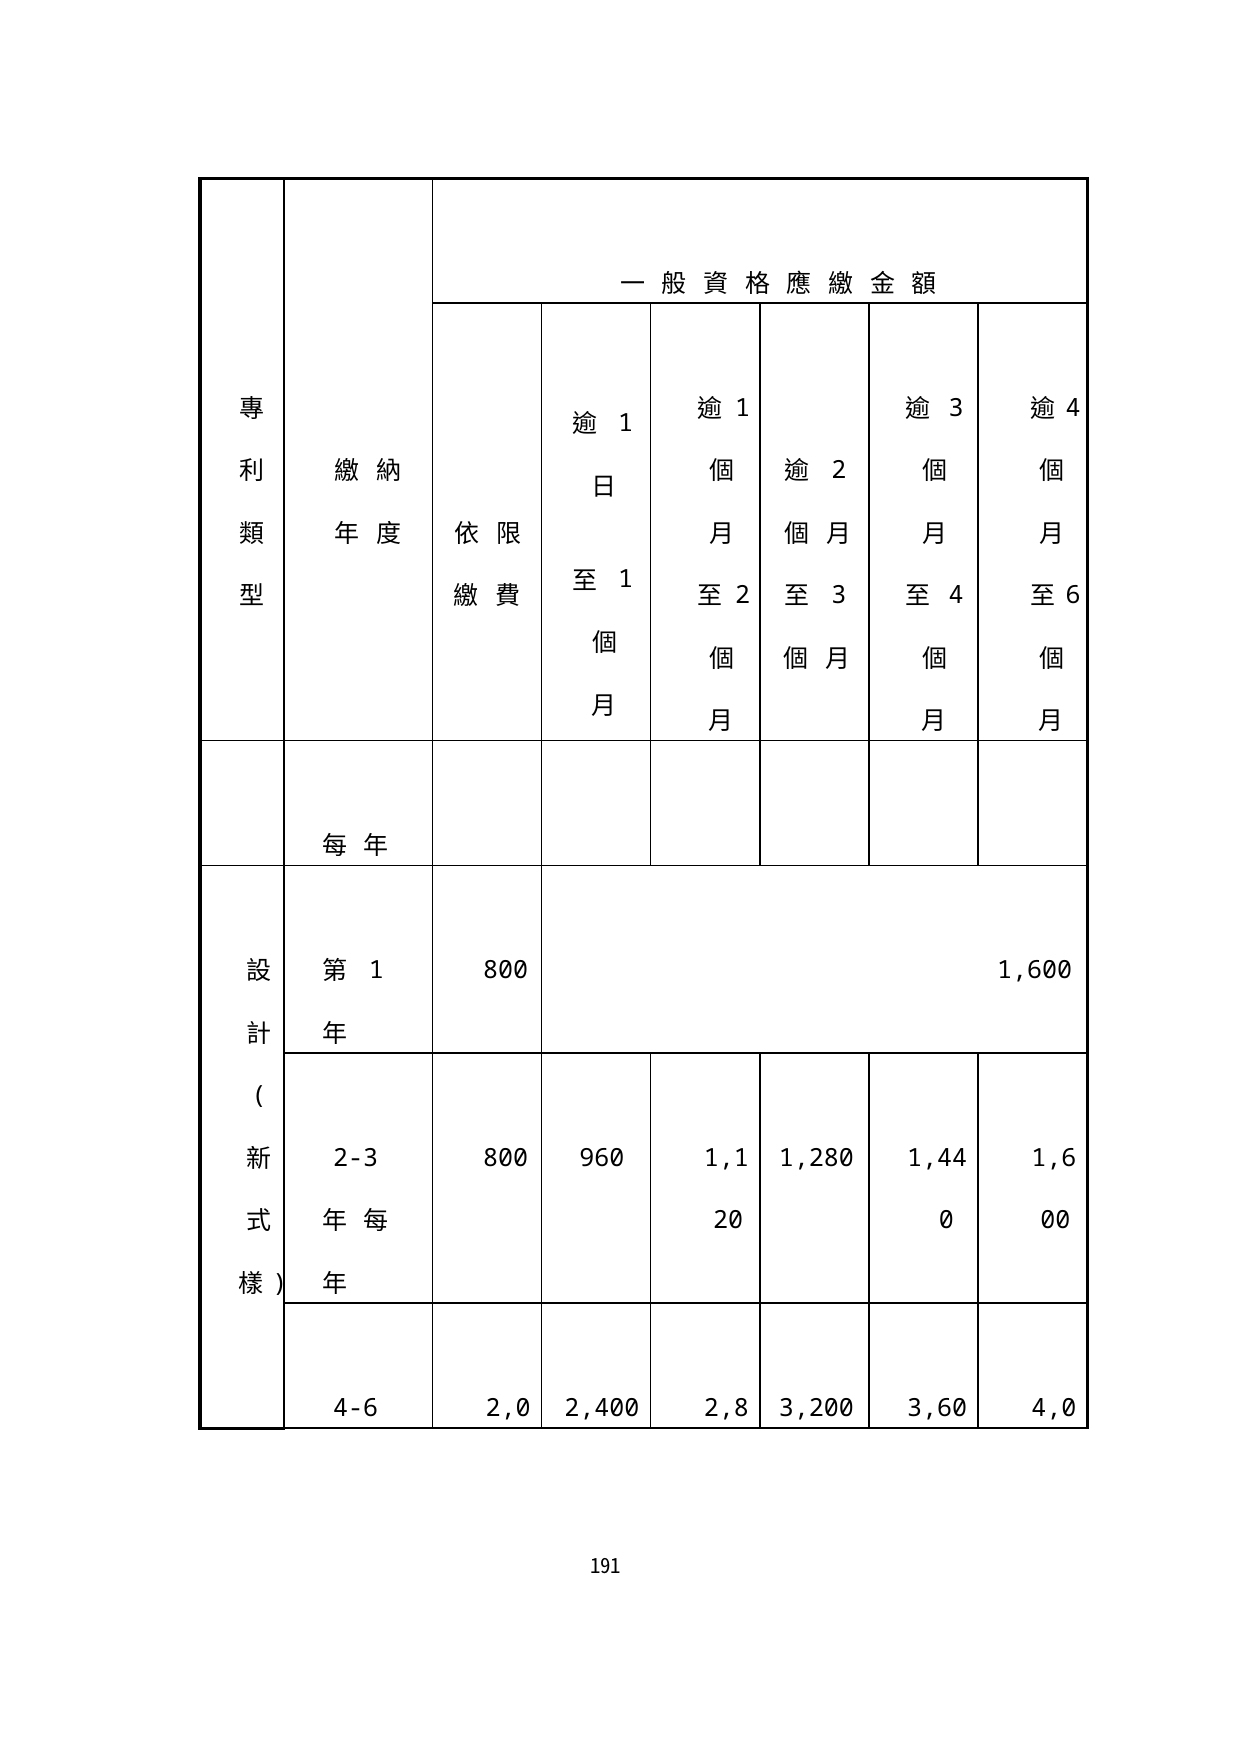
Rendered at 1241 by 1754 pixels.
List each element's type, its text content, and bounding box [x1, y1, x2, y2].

table_cell [761, 741, 868, 865]
table_cell 依限繳費 [433, 304, 541, 740]
table_cell 2,8 [651, 1304, 759, 1427]
table_cell 800 [433, 866, 541, 1052]
table_header 一般資格應繳金額 [433, 180, 1086, 302]
table_cell [651, 741, 759, 865]
table_cell [433, 741, 541, 865]
table_cell 3,200 [761, 1304, 868, 1427]
table_cell [870, 741, 977, 865]
table_cell 逾1日 至1個月 [542, 304, 650, 740]
table_cell 每年 [285, 741, 432, 865]
table_cell 1,440 [870, 1054, 977, 1302]
table_cell 第1年 [285, 866, 432, 1052]
table_cell 逾4個月至6個月 [979, 304, 1086, 740]
table_cell 1,280 [761, 1054, 868, 1302]
table_header 專利類型 [202, 180, 283, 740]
table_cell 逾3個月至4個月 [870, 304, 977, 740]
table_cell 設計 (新式樣) [202, 866, 283, 1427]
table_cell 2,400 [542, 1304, 650, 1427]
table_cell 4,0 [979, 1304, 1086, 1427]
table_cell [542, 741, 650, 865]
table_cell 2,0 [433, 1304, 541, 1427]
table_cell 4-6 [285, 1304, 432, 1427]
table_cell 1,600 [542, 866, 1086, 1052]
table_cell 逾1個月至2個月 [651, 304, 759, 740]
table_cell [979, 741, 1086, 865]
table_cell [202, 741, 283, 865]
table_cell 960 [542, 1054, 650, 1302]
table_cell 逾2個月至3個月 [761, 304, 868, 740]
table_cell 3,60 [870, 1304, 977, 1427]
table_cell 1,120 [651, 1054, 759, 1302]
table_cell 2-3年每年 [285, 1054, 432, 1302]
table_cell 800 [433, 1054, 541, 1302]
table_cell 1,600 [979, 1054, 1086, 1302]
table_header 繳納年度 [285, 180, 432, 740]
